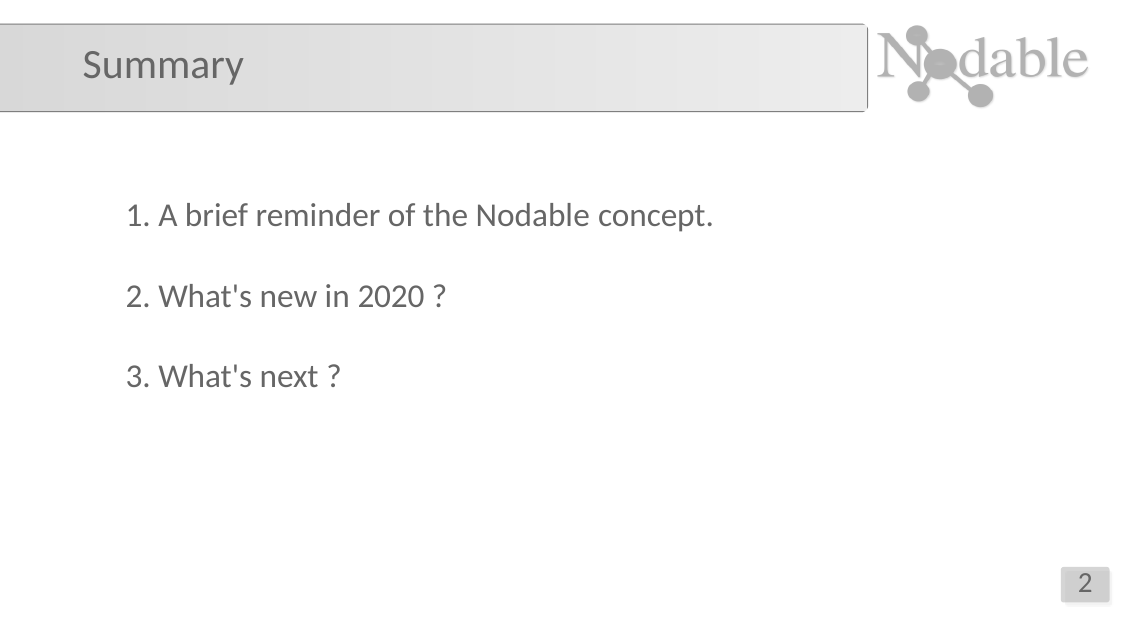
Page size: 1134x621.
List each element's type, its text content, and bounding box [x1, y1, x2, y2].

list 1. A brief reminder of the Nodable concept. 2. What's new in 2020 ? 3. What's next ? [118, 201, 990, 450]
title Summary [82, 29, 738, 107]
